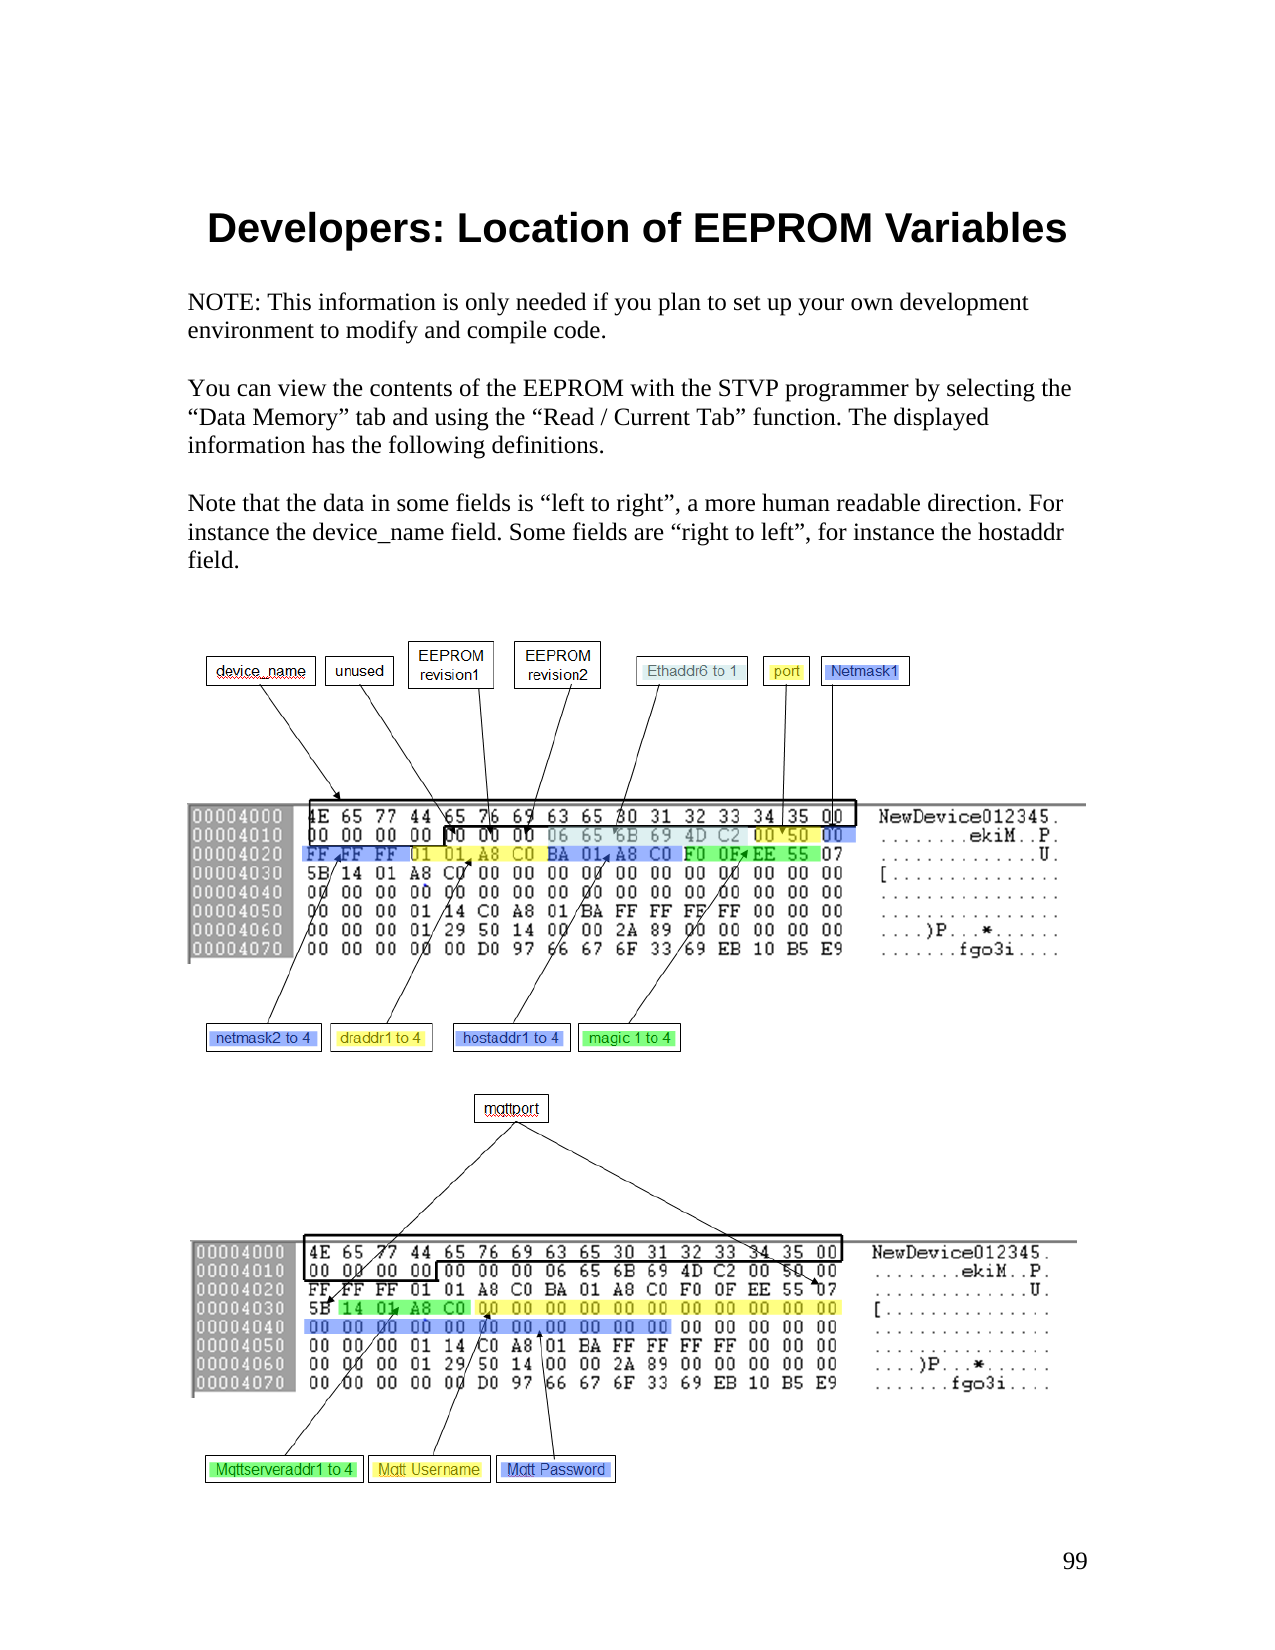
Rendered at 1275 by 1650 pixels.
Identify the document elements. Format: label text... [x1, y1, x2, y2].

text NOTE: This information is only needed if you plan to set up your own development environment to modify and compile code. [187, 287, 1087, 344]
subtitle Developers: Location of EEPROM Variables [187, 204, 1087, 252]
text Note that the data in some fields is “left to right”, a more human readable direction. For instance the device_name field. Some fields are “right to left”, for instance the hostaddr field. [187, 488, 1087, 574]
picture [187, 1088, 1082, 1492]
picture [187, 631, 1086, 1060]
text You can view the contents of the EEPROM with the STVP programmer by selecting the “Data Memory” tab and using the “Read / Current Tab” function. The displayed information has the following definitions. [187, 373, 1087, 459]
